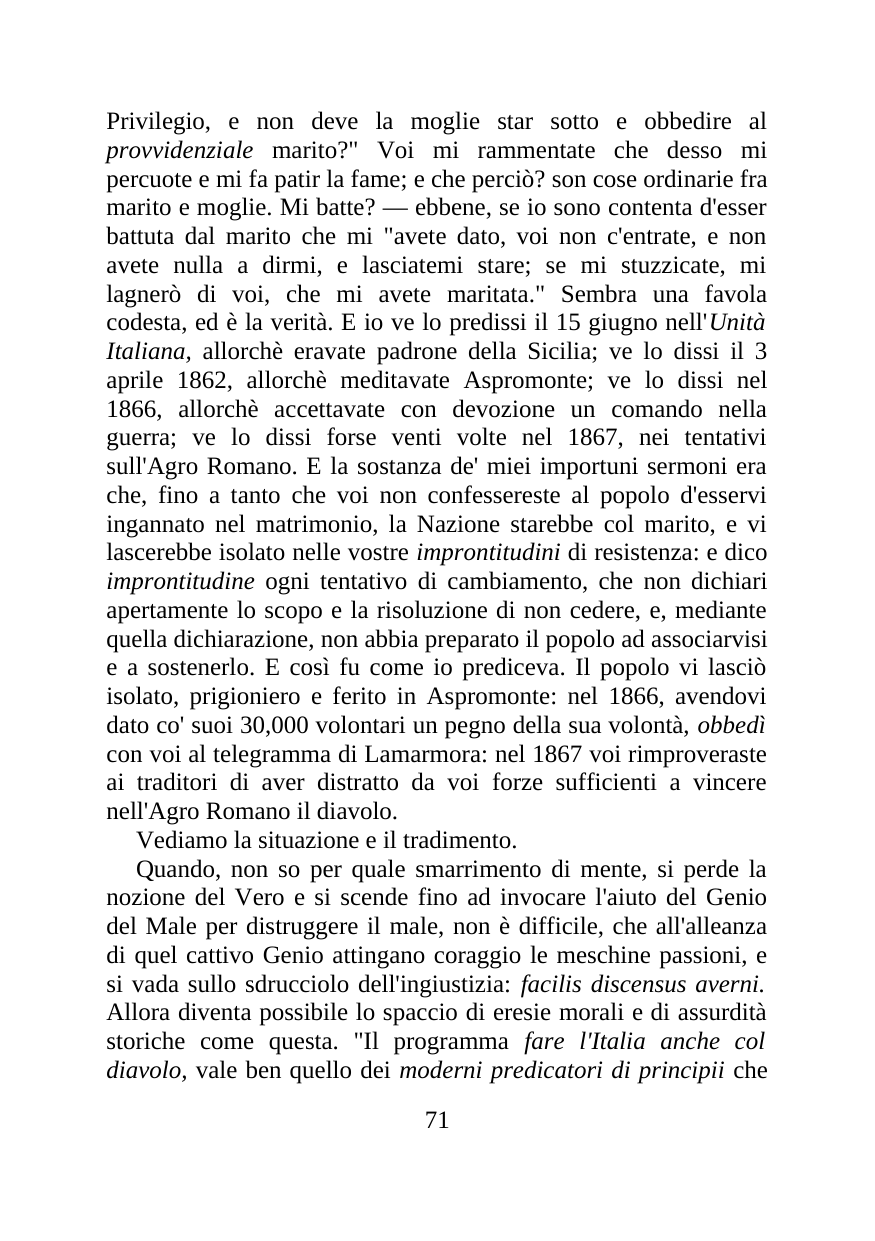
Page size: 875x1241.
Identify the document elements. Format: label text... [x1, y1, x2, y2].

text Vediamo la situazione e il tradimento. [106, 825, 768, 854]
text Quando, non so per quale smarrimento di mente, si perde la nozione del Vero e si scende fino ad invocare l'aiuto del Genio del Male per distruggere il male, non è difficile, che all'alleanza di quel cattivo Genio attingano coraggio le meschine passioni, e si vada sullo sdrucciolo dell'ingiustizia: facilis discensus averni. Allora diventa possibile lo spaccio di eresie morali e di assurdità storiche come questa. "Il programma fare l'Italia anche col diavolo, vale ben quello dei moderni predicatori di principii che [106, 854, 768, 1084]
text Privilegio, e non deve la moglie star sotto e obbedire al provvidenziale marito?" Voi mi rammentate che desso mi percuote e mi fa patir la fame; e che perciò? son cose ordinarie fra marito e moglie. Mi batte? — ebbene, se io sono contenta d'esser battuta dal marito che mi "avete dato, voi non c'entrate, e non avete nulla a dirmi, e lasciatemi stare; se mi stuzzicate, mi lagnerò di voi, che mi avete maritata." Sembra una favola codesta, ed è la verità. E io ve lo predissi il 15 giugno nell'Unità Italiana, allorchè eravate padrone della Sicilia; ve lo dissi il 3 aprile 1862, allorchè meditavate Aspromonte; ve lo dissi nel 1866, allorchè accettavate con devozione un comando nella guerra; ve lo dissi forse venti volte nel 1867, nei tentativi sull'Agro Romano. E la sostanza de' miei importuni sermoni era che, fino a tanto che voi non confessereste al popolo d'esservi ingannato nel matrimonio, la Nazione starebbe col marito, e vi lascerebbe isolato nelle vostre improntitudini di resistenza: e dico improntitudine ogni tentativo di cambiamento, che non dichiari apertamente lo scopo e la risoluzione di non cedere, e, mediante quella dichiarazione, non abbia preparato il popolo ad associarvisi e a sostenerlo. E così fu come io prediceva. Il popolo vi lasciò isolato, prigioniero e ferito in Aspromonte: nel 1866, avendovi dato co' suoi 30,000 volontari un pegno della sua volontà, obbedì con voi al telegramma di Lamarmora: nel 1867 voi rimproveraste ai traditori di aver distratto da voi forze sufficienti a vincere nell'Agro Romano il diavolo. [106, 106, 768, 825]
